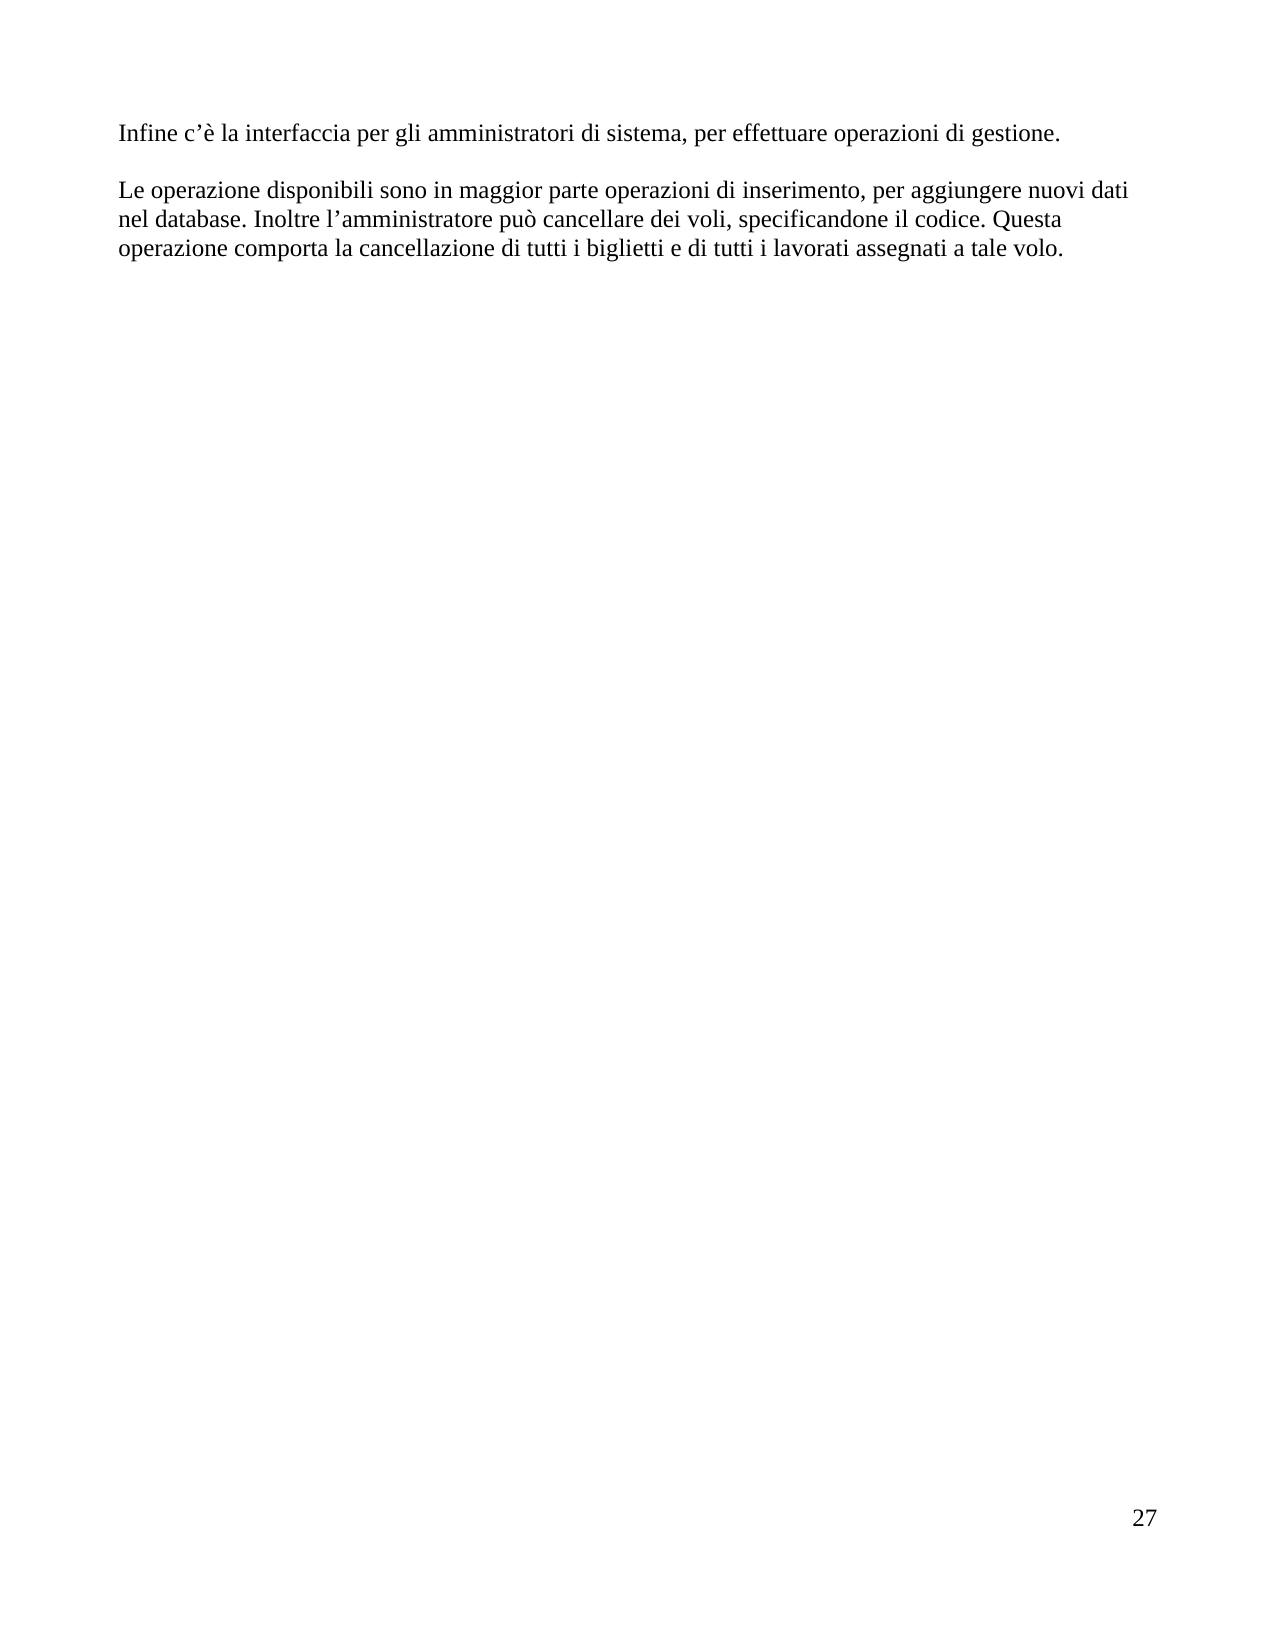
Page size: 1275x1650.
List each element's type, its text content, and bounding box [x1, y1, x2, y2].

text Infine c’è la interfaccia per gli amministratori di sistema, per effettuare operazioni di gestione. [118, 118, 1157, 147]
text Le operazione disponibili sono in maggior parte operazioni di inserimento, per aggiungere nuovi dati nel database. Inoltre l’amministratore può cancellare dei voli, specificandone il codice. Questa operazione comporta la cancellazione di tutti i biglietti e di tutti i lavorati assegnati a tale volo. [118, 176, 1157, 262]
